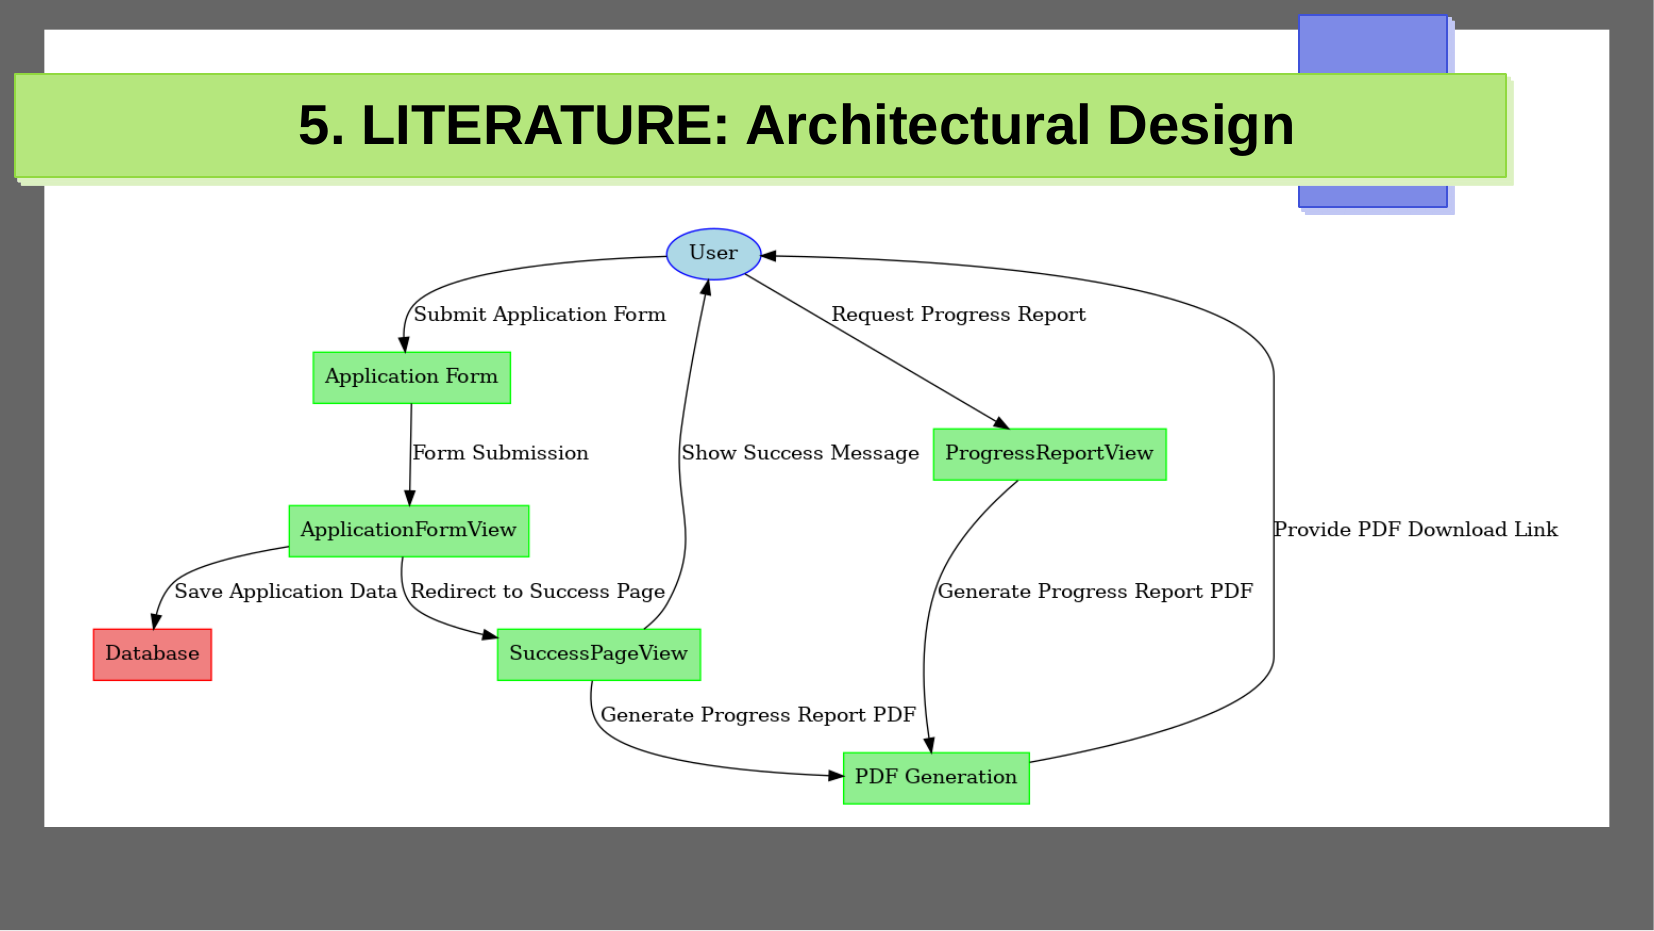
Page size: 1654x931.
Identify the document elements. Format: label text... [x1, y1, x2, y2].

picture [88, 223, 1565, 810]
title 5. LITERATURE: Architectural Design [88, 73, 1506, 178]
